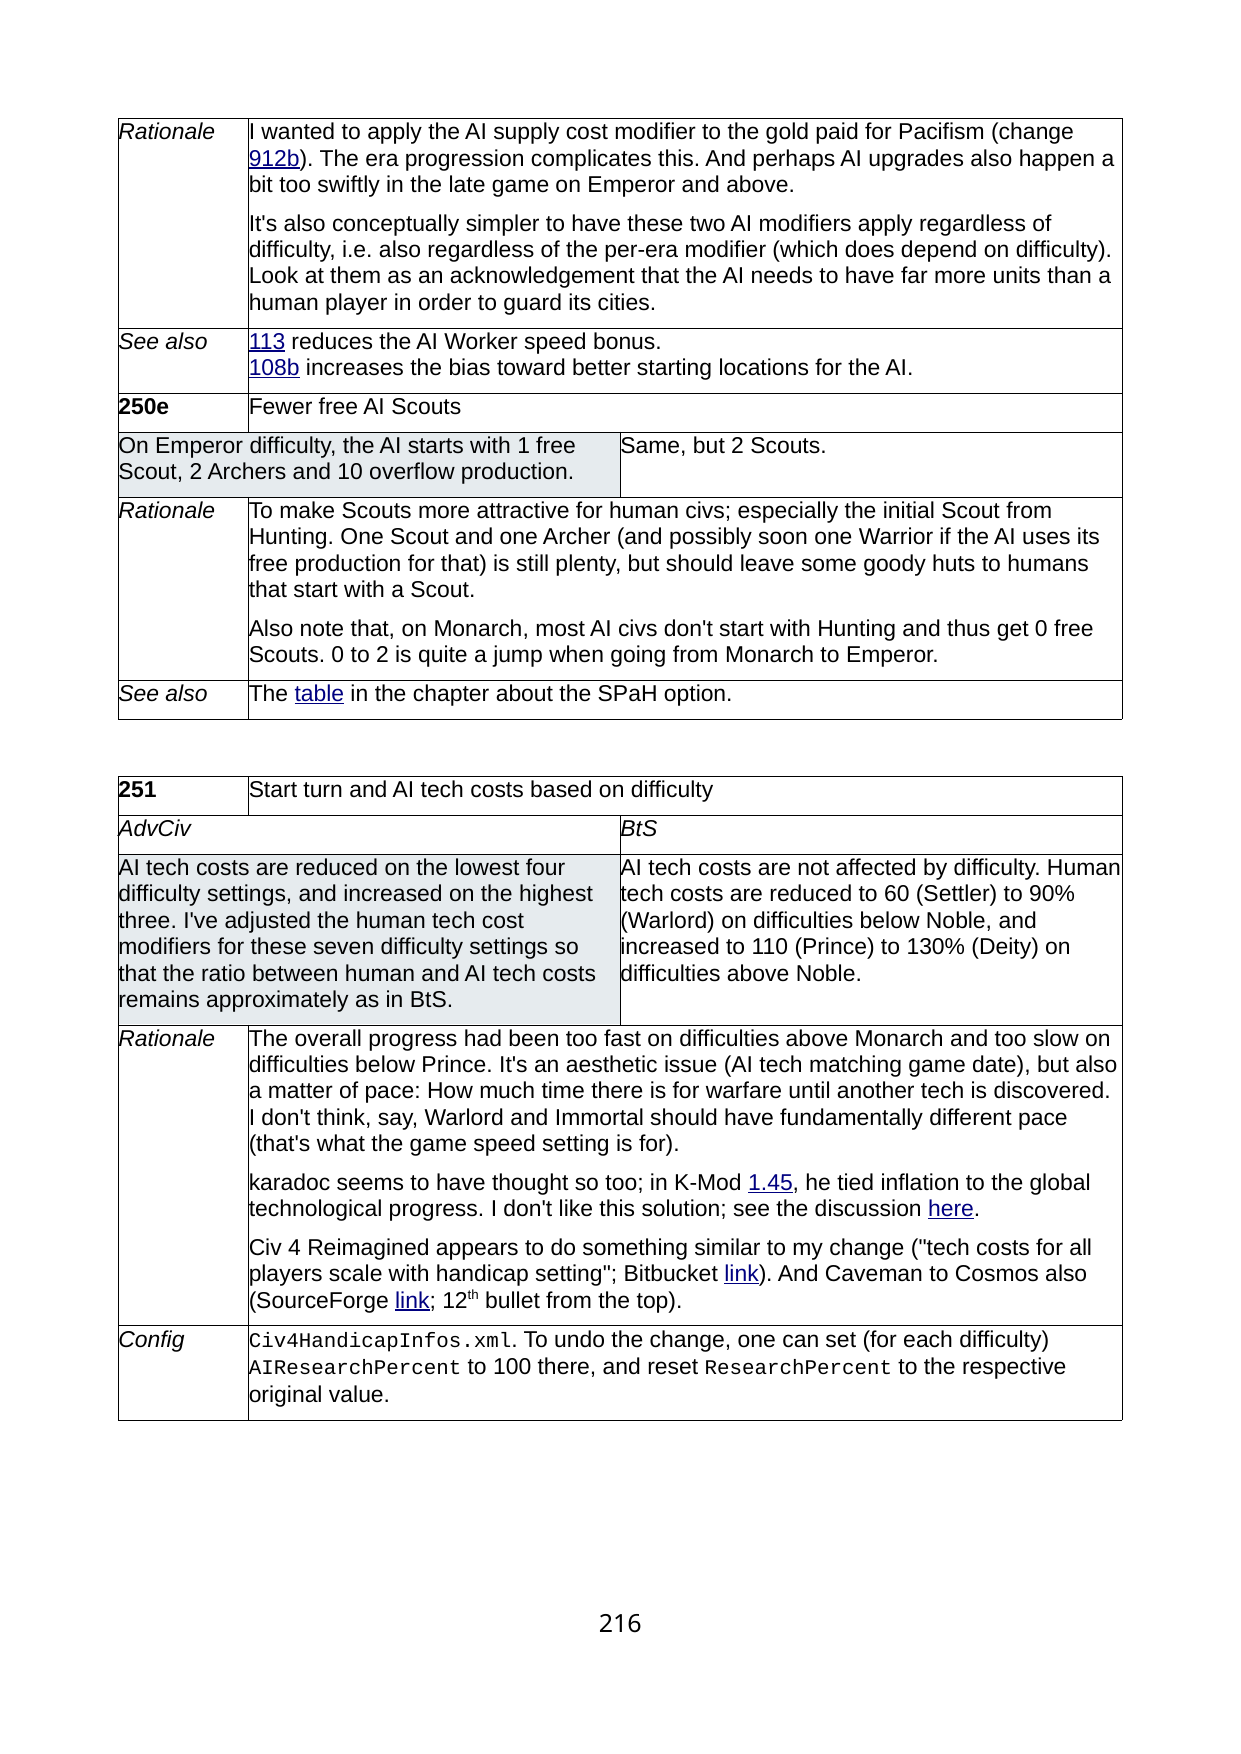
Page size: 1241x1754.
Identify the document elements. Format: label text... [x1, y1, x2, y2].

table_cell AdvCiv [119, 816, 620, 854]
table_cell AI tech costs are not affected by difficulty. Human tech costs are reduced to 60 (Settler) to 90% (Warlord) on difficulties below Noble, and increased to 110 (Prince) to 130% (Deity) on difficulties above Noble. [621, 855, 1122, 1024]
table_cell See also [119, 329, 248, 393]
table_cell The overall progress had been too fast on difficulties above Monarch and too slow on difficulties below Prince. It's an aesthetic issue (AI tech matching game date), but also a matter of pace: How much time there is for warfare until another tech is discovered. I don't think, say, Warlord and Immortal should have fundamentally different pace (that's what the game speed setting is for). karadoc seems to have thought so too; in K-Mod 1.45, he tied inflation to the global technological progress. I don't like this solution; see the discussion here. Civ 4 Reimagined appears to do something similar to my change ("tech costs for all players scale with handicap setting"; Bitbucket link). And Caveman to Cosmos also (SourceForge link; 12th bullet from the top). [249, 1026, 1122, 1325]
table_cell AI tech costs are reduced on the lowest four difficulty settings, and increased on the highest three. I've adjusted the human tech cost modifiers for these seven difficulty settings so that the ratio between human and AI tech costs remains approximately as in BtS. [119, 855, 620, 1024]
table_cell Rationale [119, 498, 248, 680]
table_cell Config [119, 1326, 248, 1420]
table_cell 113 reduces the AI Worker speed bonus. 108b increases the bias toward better starting locations for the AI. [249, 329, 1122, 393]
table_cell Rationale [119, 119, 248, 327]
table_cell On Emperor difficulty, the AI starts with 1 free Scout, 2 Archers and 10 overflow production. [119, 433, 620, 497]
table_cell See also [119, 681, 248, 719]
table_cell The table in the chapter about the SPaH option. [249, 681, 1122, 719]
table_cell To make Scouts more attractive for human civs; especially the initial Scout from Hunting. One Scout and one Archer (and possibly soon one Warrior if the AI uses its free production for that) is still plenty, but should leave some goody huts to humans that start with a Scout. Also note that, on Monarch, most AI civs don't start with Hunting and thus get 0 free Scouts. 0 to 2 is quite a jump when going from Monarch to Emperor. [249, 498, 1122, 680]
table_header Start turn and AI tech costs based on difficulty [249, 777, 1122, 815]
table_cell I wanted to apply the AI supply cost modifier to the gold paid for Pacifism (change 912b). The era progression complicates this. And perhaps AI upgrades also happen a bit too swiftly in the late game on Emperor and above. It's also conceptually simpler to have these two AI modifiers apply regardless of difficulty, i.e. also regardless of the per-era modifier (which does depend on difficulty). Look at them as an acknowledgement that the AI needs to have far more units than a human player in order to guard its cities. [249, 119, 1122, 327]
table_cell Same, but 2 Scouts. [621, 433, 1122, 497]
table_header 251 [119, 777, 248, 815]
table_cell Civ4HandicapInfos.xml. To undo the change, one can set (for each difficulty) AIResearchPercent to 100 there, and reset ResearchPercent to the respective original value. [249, 1326, 1122, 1420]
table_cell Fewer free AI Scouts [249, 394, 1122, 432]
table_cell Rationale [119, 1026, 248, 1325]
table_cell BtS [621, 816, 1122, 854]
table_cell 250e [119, 394, 248, 432]
